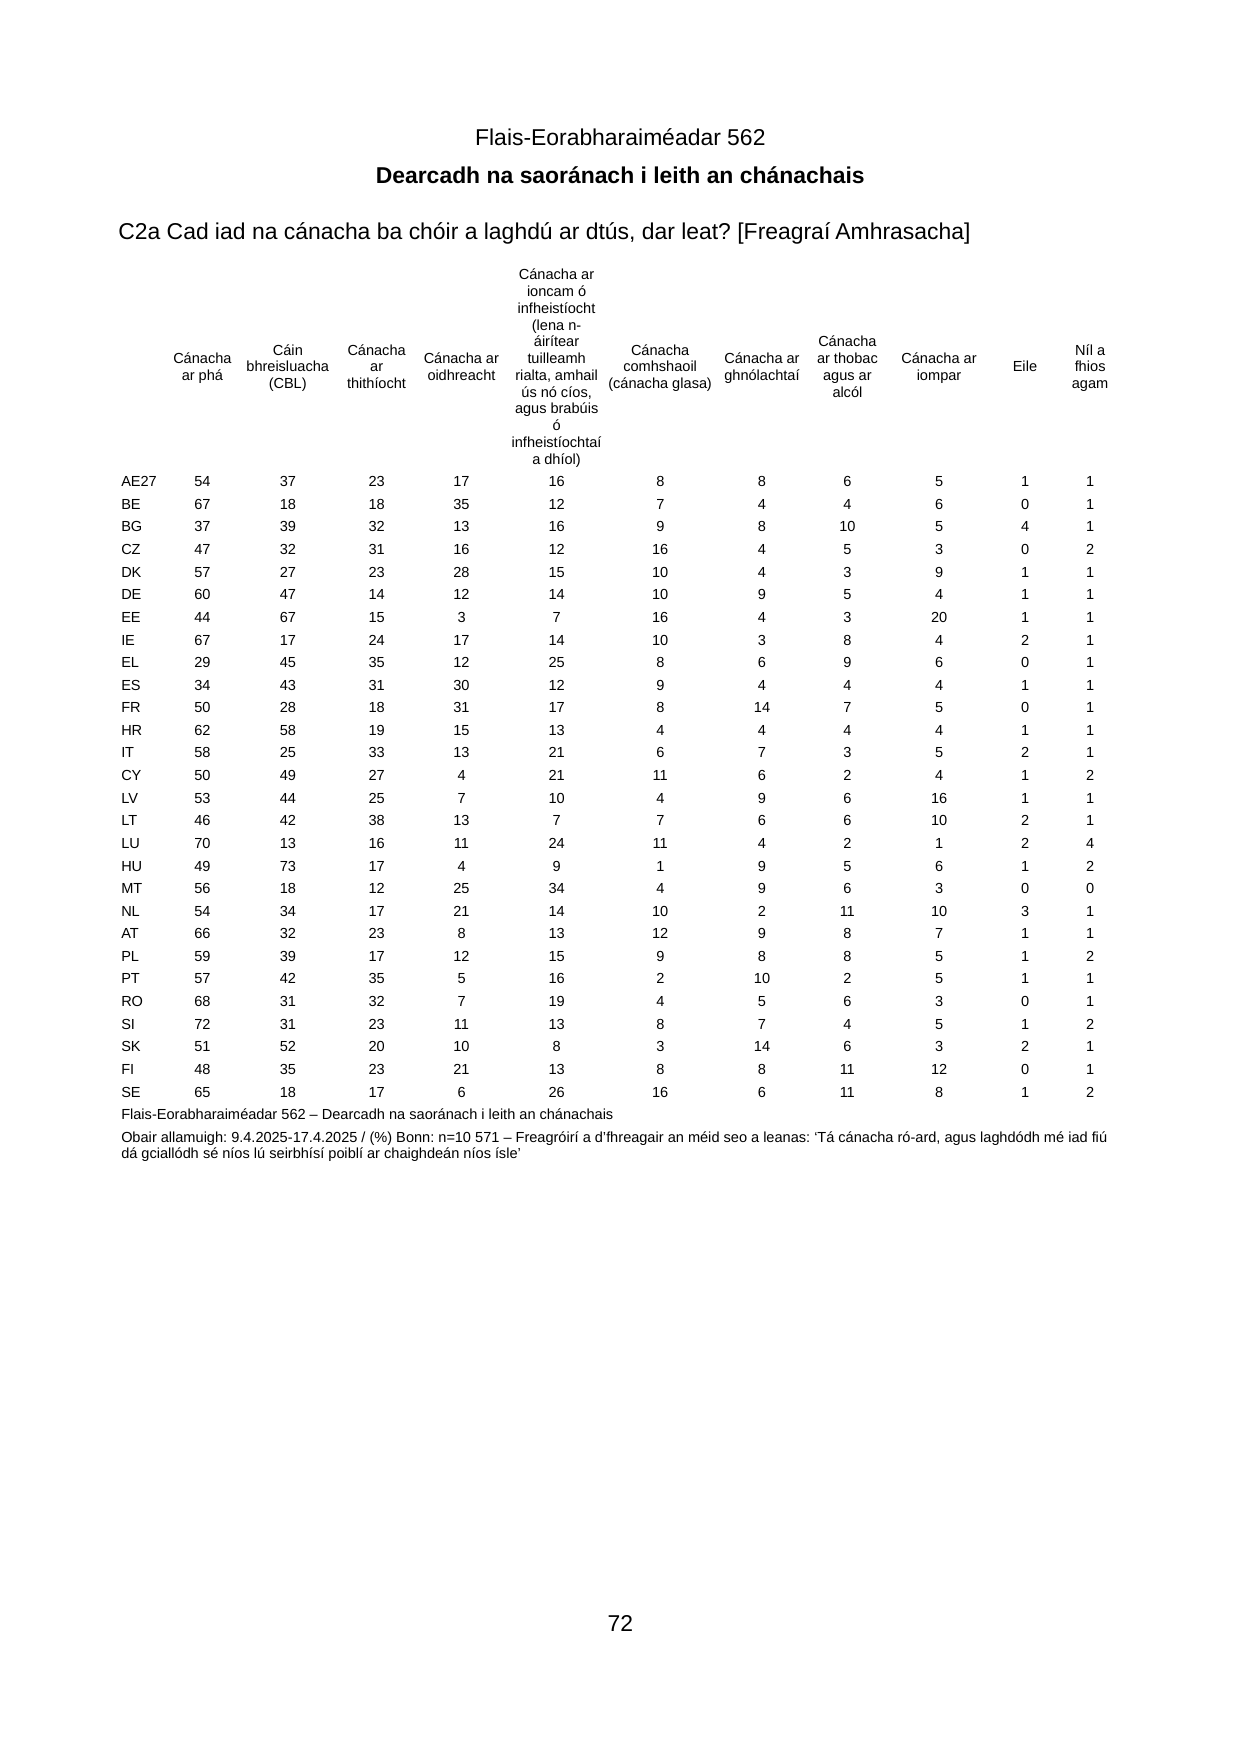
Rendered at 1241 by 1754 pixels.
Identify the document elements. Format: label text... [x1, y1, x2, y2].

table_cell 3 [809, 560, 886, 583]
table_cell 31 [338, 674, 415, 696]
table_cell 2 [809, 832, 886, 854]
table_cell 56 [167, 877, 237, 899]
table_cell SE [118, 1080, 167, 1103]
table_cell IE [118, 628, 167, 651]
table_cell 1 [1058, 470, 1122, 493]
table_cell 43 [237, 674, 338, 696]
table_cell 3 [886, 538, 992, 560]
table_cell 58 [237, 719, 338, 741]
table_cell 8 [508, 1035, 605, 1058]
table_cell 39 [237, 945, 338, 967]
table_cell 12 [886, 1058, 992, 1080]
table_cell 35 [237, 1058, 338, 1080]
table_cell 11 [415, 832, 508, 854]
table_header Cánacha ar thobac agus ar alcól [809, 263, 886, 470]
table_cell 8 [715, 515, 809, 538]
table_cell 5 [886, 967, 992, 990]
table_cell 15 [415, 719, 508, 741]
table_cell 3 [992, 900, 1058, 922]
table_cell 2 [715, 900, 809, 922]
table_cell 11 [809, 1080, 886, 1103]
table_cell 1 [992, 854, 1058, 877]
table_cell 49 [237, 764, 338, 786]
table_cell 70 [167, 832, 237, 854]
table_cell 27 [338, 764, 415, 786]
table_cell 4 [715, 674, 809, 696]
table_cell 2 [1058, 1013, 1122, 1035]
table_cell 4 [715, 832, 809, 854]
table_cell 1 [1058, 809, 1122, 832]
table_cell 7 [605, 493, 715, 515]
table_cell 3 [605, 1035, 715, 1058]
table_cell 2 [992, 832, 1058, 854]
table_cell 5 [415, 967, 508, 990]
table_header Cánacha ar iompar [886, 263, 992, 470]
table_cell 1 [1058, 1035, 1122, 1058]
table_cell 5 [886, 515, 992, 538]
table_cell 8 [605, 470, 715, 493]
table_cell 8 [605, 1058, 715, 1080]
table_cell 21 [508, 741, 605, 764]
table_cell 58 [167, 741, 237, 764]
table_cell 10 [886, 900, 992, 922]
table_cell 1 [992, 945, 1058, 967]
table_cell 9 [605, 945, 715, 967]
table_cell 73 [237, 854, 338, 877]
table_cell 1 [992, 674, 1058, 696]
table_cell 37 [167, 515, 237, 538]
table_cell 2 [1058, 764, 1122, 786]
table_cell 10 [715, 967, 809, 990]
table_cell 11 [809, 900, 886, 922]
table_cell 4 [1058, 832, 1122, 854]
table_cell 14 [508, 900, 605, 922]
table_header [118, 263, 167, 470]
table_cell 72 [167, 1013, 237, 1035]
table_cell 8 [605, 1013, 715, 1035]
table_cell EL [118, 651, 167, 673]
table_cell 4 [992, 515, 1058, 538]
table_cell 12 [415, 945, 508, 967]
table_cell 1 [605, 854, 715, 877]
table_cell 9 [715, 583, 809, 606]
table_cell 4 [415, 764, 508, 786]
table_cell 6 [809, 786, 886, 809]
table_cell 7 [415, 786, 508, 809]
table_cell 1 [1058, 606, 1122, 628]
table_cell 17 [338, 900, 415, 922]
table_cell LT [118, 809, 167, 832]
table_cell 35 [338, 651, 415, 673]
table_cell 6 [809, 470, 886, 493]
table_cell CZ [118, 538, 167, 560]
table_cell 21 [508, 764, 605, 786]
table_cell 9 [715, 877, 809, 899]
table_cell 13 [415, 515, 508, 538]
table_header Cánacha ar oidhreacht [415, 263, 508, 470]
table_cell 5 [809, 854, 886, 877]
table_cell HU [118, 854, 167, 877]
table_cell 6 [886, 651, 992, 673]
table_cell 39 [237, 515, 338, 538]
table_cell 0 [992, 696, 1058, 719]
table_cell HR [118, 719, 167, 741]
table_cell 0 [992, 538, 1058, 560]
table_cell 9 [715, 854, 809, 877]
table_cell MT [118, 877, 167, 899]
table_cell 5 [886, 470, 992, 493]
table_cell 2 [1058, 945, 1122, 967]
table_cell 9 [809, 651, 886, 673]
table_cell 11 [415, 1013, 508, 1035]
table_cell 10 [605, 583, 715, 606]
table_cell 1 [1058, 741, 1122, 764]
table_cell 12 [508, 538, 605, 560]
table_cell 6 [415, 1080, 508, 1103]
table_cell 34 [237, 900, 338, 922]
table_cell 4 [715, 538, 809, 560]
table_cell 11 [605, 764, 715, 786]
table_cell ES [118, 674, 167, 696]
table_cell 3 [886, 877, 992, 899]
table_cell 1 [1058, 696, 1122, 719]
table_cell 4 [605, 990, 715, 1012]
table_cell 4 [809, 674, 886, 696]
table_cell 5 [886, 945, 992, 967]
table_cell 8 [715, 1058, 809, 1080]
table_cell 5 [809, 538, 886, 560]
table_header Cánacha ar thithíocht [338, 263, 415, 470]
table_cell 23 [338, 470, 415, 493]
table_cell 1 [992, 967, 1058, 990]
table_cell DE [118, 583, 167, 606]
table_cell 23 [338, 1013, 415, 1035]
table_cell 35 [415, 493, 508, 515]
table_cell 14 [338, 583, 415, 606]
table_cell 31 [237, 990, 338, 1012]
table_cell 1 [1058, 990, 1122, 1012]
table_cell 1 [992, 764, 1058, 786]
table_cell 10 [809, 515, 886, 538]
table_cell LV [118, 786, 167, 809]
table_cell 10 [508, 786, 605, 809]
table_cell 37 [237, 470, 338, 493]
table_cell 16 [508, 470, 605, 493]
table_cell 30 [415, 674, 508, 696]
table_cell 57 [167, 560, 237, 583]
table_cell 1 [1058, 628, 1122, 651]
table_cell 0 [992, 877, 1058, 899]
table_cell 59 [167, 945, 237, 967]
table_cell 1 [992, 1013, 1058, 1035]
table_cell 14 [508, 583, 605, 606]
table_cell 32 [237, 922, 338, 945]
table_cell 3 [809, 741, 886, 764]
table_cell 5 [715, 990, 809, 1012]
table_cell Flais-Eorabharaiméadar 562 – Dearcadh na saoránach i leith an chánachais [118, 1103, 1122, 1126]
table_cell 1 [992, 1080, 1058, 1103]
table_cell 12 [508, 674, 605, 696]
table_cell 16 [415, 538, 508, 560]
table_cell 67 [167, 628, 237, 651]
table_cell 6 [809, 990, 886, 1012]
table_cell 67 [237, 606, 338, 628]
table_cell DK [118, 560, 167, 583]
table_cell 16 [886, 786, 992, 809]
table_cell 14 [715, 696, 809, 719]
table_cell 8 [886, 1080, 992, 1103]
table_cell 6 [715, 651, 809, 673]
table_cell 20 [338, 1035, 415, 1058]
table_cell 5 [809, 583, 886, 606]
table_cell 1 [1058, 719, 1122, 741]
table_cell 3 [809, 606, 886, 628]
table_cell 3 [886, 990, 992, 1012]
table_header Eile [992, 263, 1058, 470]
table_cell 6 [605, 741, 715, 764]
table_cell 13 [508, 1013, 605, 1035]
table_header Cánacha comhshaoil (cánacha glasa) [605, 263, 715, 470]
table_cell 4 [715, 493, 809, 515]
table_cell 1 [1058, 1058, 1122, 1080]
table_cell 2 [809, 967, 886, 990]
table_cell LU [118, 832, 167, 854]
table_cell 10 [605, 900, 715, 922]
table_cell 20 [886, 606, 992, 628]
table_cell 32 [338, 990, 415, 1012]
table_cell 1 [1058, 786, 1122, 809]
table_cell AE27 [118, 470, 167, 493]
table_cell 33 [338, 741, 415, 764]
table_cell 9 [886, 560, 992, 583]
table_cell 17 [237, 628, 338, 651]
table_cell 17 [338, 945, 415, 967]
table_cell 68 [167, 990, 237, 1012]
table_cell 2 [992, 741, 1058, 764]
table_cell 8 [809, 628, 886, 651]
table_cell 50 [167, 764, 237, 786]
table_cell 15 [508, 945, 605, 967]
table_cell 1 [1058, 583, 1122, 606]
table_cell 25 [415, 877, 508, 899]
table_cell 49 [167, 854, 237, 877]
table_cell 7 [415, 990, 508, 1012]
table_header Cánacha ar phá [167, 263, 237, 470]
table_cell 1 [992, 786, 1058, 809]
table_cell 7 [605, 809, 715, 832]
table_cell 5 [886, 741, 992, 764]
table_cell 1 [1058, 674, 1122, 696]
table_cell 42 [237, 809, 338, 832]
table_cell 6 [809, 809, 886, 832]
table_cell 16 [605, 606, 715, 628]
table_cell 2 [992, 1035, 1058, 1058]
table_cell 1 [1058, 515, 1122, 538]
table_cell 8 [715, 945, 809, 967]
table_cell 1 [992, 719, 1058, 741]
table_cell 3 [715, 628, 809, 651]
table_cell 8 [809, 922, 886, 945]
table_cell 6 [886, 493, 992, 515]
table_cell PT [118, 967, 167, 990]
table_cell 4 [809, 493, 886, 515]
table_cell 7 [508, 809, 605, 832]
table_cell 9 [508, 854, 605, 877]
table_cell 38 [338, 809, 415, 832]
table_cell 18 [338, 696, 415, 719]
table_cell 21 [415, 900, 508, 922]
table_cell 4 [809, 719, 886, 741]
table_cell 28 [237, 696, 338, 719]
table_cell 14 [715, 1035, 809, 1058]
table_cell 1 [1058, 493, 1122, 515]
table_cell 23 [338, 560, 415, 583]
table_cell 12 [415, 651, 508, 673]
table_cell 6 [715, 764, 809, 786]
table_cell 16 [508, 967, 605, 990]
table_cell 12 [605, 922, 715, 945]
table_cell 4 [886, 674, 992, 696]
table_cell 16 [338, 832, 415, 854]
table_cell 8 [415, 922, 508, 945]
table_header Cánacha ar ghnólachtaí [715, 263, 809, 470]
table_cell 4 [605, 719, 715, 741]
table_cell 29 [167, 651, 237, 673]
table_cell 17 [415, 628, 508, 651]
table_cell SI [118, 1013, 167, 1035]
table_cell 9 [605, 515, 715, 538]
table_cell 67 [167, 493, 237, 515]
table_cell 4 [715, 606, 809, 628]
table_cell 2 [992, 628, 1058, 651]
table_cell 2 [809, 764, 886, 786]
table_cell 9 [715, 922, 809, 945]
table_header Cánacha ar ioncam ó infheistíocht (lena n-áirítear tuilleamh rialta, amhail ús nó cíos, agus brabúis ó infheistíochtaí a dhíol) [508, 263, 605, 470]
table_cell 35 [338, 967, 415, 990]
table_header Níl a fhios agam [1058, 263, 1122, 470]
table_cell 1 [992, 470, 1058, 493]
table_cell 32 [338, 515, 415, 538]
table_cell 2 [605, 967, 715, 990]
table_cell 17 [508, 696, 605, 719]
table_cell PL [118, 945, 167, 967]
table_cell 11 [605, 832, 715, 854]
table_cell 18 [237, 877, 338, 899]
table_cell 13 [237, 832, 338, 854]
table_cell 16 [605, 1080, 715, 1103]
table_cell 0 [992, 990, 1058, 1012]
table_cell 3 [886, 1035, 992, 1058]
table_cell 26 [508, 1080, 605, 1103]
table_cell EE [118, 606, 167, 628]
table_cell 0 [992, 1058, 1058, 1080]
table_cell 4 [715, 560, 809, 583]
table_cell 7 [715, 741, 809, 764]
table_cell 17 [415, 470, 508, 493]
table_cell 65 [167, 1080, 237, 1103]
table_cell 1 [1058, 922, 1122, 945]
table_cell 25 [338, 786, 415, 809]
table_cell 50 [167, 696, 237, 719]
table_cell 13 [508, 719, 605, 741]
table_cell 48 [167, 1058, 237, 1080]
table_cell SK [118, 1035, 167, 1058]
table_cell 13 [508, 1058, 605, 1080]
table_cell 54 [167, 470, 237, 493]
table_cell IT [118, 741, 167, 764]
table_cell 23 [338, 922, 415, 945]
table_cell 4 [886, 719, 992, 741]
table_cell 4 [886, 764, 992, 786]
table_cell 1 [1058, 900, 1122, 922]
table_cell 7 [715, 1013, 809, 1035]
table_cell 19 [508, 990, 605, 1012]
table_cell 1 [1058, 967, 1122, 990]
table_cell 44 [237, 786, 338, 809]
table_cell 4 [715, 719, 809, 741]
table_cell 4 [886, 628, 992, 651]
table_cell 31 [237, 1013, 338, 1035]
table_cell 46 [167, 809, 237, 832]
table_cell 21 [415, 1058, 508, 1080]
table_cell 7 [508, 606, 605, 628]
table_cell 45 [237, 651, 338, 673]
table_cell 13 [508, 922, 605, 945]
table_cell 18 [237, 1080, 338, 1103]
table_cell 42 [237, 967, 338, 990]
table_cell 0 [992, 493, 1058, 515]
table_cell BE [118, 493, 167, 515]
table_cell 32 [237, 538, 338, 560]
table_cell 52 [237, 1035, 338, 1058]
table_cell 34 [508, 877, 605, 899]
table_cell 12 [508, 493, 605, 515]
table_cell 1 [992, 560, 1058, 583]
table_cell 12 [338, 877, 415, 899]
table_cell 5 [886, 696, 992, 719]
table_cell 13 [415, 809, 508, 832]
table_cell 23 [338, 1058, 415, 1080]
table_cell 10 [605, 560, 715, 583]
table_cell 16 [508, 515, 605, 538]
table_cell NL [118, 900, 167, 922]
table_cell 47 [237, 583, 338, 606]
table_cell 31 [338, 538, 415, 560]
text C2a Cad iad na cánacha ba chóir a laghdú ar dtús, dar leat? [Freagraí Amhrasacha] [118, 218, 1122, 244]
table_cell 31 [415, 696, 508, 719]
table_cell 9 [715, 786, 809, 809]
table_cell 34 [167, 674, 237, 696]
table_cell 4 [809, 1013, 886, 1035]
table_cell 15 [338, 606, 415, 628]
table_cell 27 [237, 560, 338, 583]
table_cell 19 [338, 719, 415, 741]
table_cell 2 [1058, 538, 1122, 560]
table_cell 11 [809, 1058, 886, 1080]
table_header Cáin bhreisluacha (CBL) [237, 263, 338, 470]
table_cell 54 [167, 900, 237, 922]
table_cell 17 [338, 1080, 415, 1103]
table_cell 1 [992, 583, 1058, 606]
table_cell 24 [338, 628, 415, 651]
table_cell 16 [605, 538, 715, 560]
table_cell 62 [167, 719, 237, 741]
table_cell 0 [992, 651, 1058, 673]
table_cell 2 [1058, 854, 1122, 877]
table_cell FR [118, 696, 167, 719]
table_cell 57 [167, 967, 237, 990]
table_cell 14 [508, 628, 605, 651]
table_cell 0 [1058, 877, 1122, 899]
table_cell 10 [886, 809, 992, 832]
table_cell 12 [415, 583, 508, 606]
table_cell 1 [886, 832, 992, 854]
table_cell 13 [415, 741, 508, 764]
table_cell 15 [508, 560, 605, 583]
table_cell 8 [715, 470, 809, 493]
table_cell 6 [886, 854, 992, 877]
table_cell 2 [992, 809, 1058, 832]
table_cell 6 [809, 1035, 886, 1058]
table_cell FI [118, 1058, 167, 1080]
table_cell 8 [809, 945, 886, 967]
table_cell 7 [809, 696, 886, 719]
table_cell 10 [415, 1035, 508, 1058]
table_cell AT [118, 922, 167, 945]
table_cell 18 [338, 493, 415, 515]
table_cell 28 [415, 560, 508, 583]
table_cell CY [118, 764, 167, 786]
table_cell 25 [508, 651, 605, 673]
table_cell 51 [167, 1035, 237, 1058]
table_cell 4 [886, 583, 992, 606]
table_cell 4 [415, 854, 508, 877]
table_cell 6 [809, 877, 886, 899]
table_cell 9 [605, 674, 715, 696]
table_cell 4 [605, 877, 715, 899]
table_cell RO [118, 990, 167, 1012]
table_cell 66 [167, 922, 237, 945]
table_cell 1 [992, 606, 1058, 628]
table_cell 53 [167, 786, 237, 809]
table_cell 47 [167, 538, 237, 560]
table_cell 10 [605, 628, 715, 651]
table_cell BG [118, 515, 167, 538]
table_cell 17 [338, 854, 415, 877]
table_cell 5 [886, 1013, 992, 1035]
table_cell 6 [715, 809, 809, 832]
table_cell 24 [508, 832, 605, 854]
table_cell 18 [237, 493, 338, 515]
table_cell 7 [886, 922, 992, 945]
table_cell 8 [605, 651, 715, 673]
table_cell 8 [605, 696, 715, 719]
table_cell 1 [992, 922, 1058, 945]
table_cell 25 [237, 741, 338, 764]
table_cell 4 [605, 786, 715, 809]
table_cell 1 [1058, 560, 1122, 583]
table_cell 3 [415, 606, 508, 628]
table_cell 2 [1058, 1080, 1122, 1103]
table_cell 6 [715, 1080, 809, 1103]
table_cell 44 [167, 606, 237, 628]
table_cell 1 [1058, 651, 1122, 673]
table_cell Obair allamuigh: 9.4.2025-17.4.2025 / (%) Bonn: n=10 571 – Freagróirí a d’fhreagair an méid seo a leanas: ‘Tá cánacha ró-ard, agus laghdódh mé iad fiú dá gciallódh sé níos lú seirbhísí poiblí ar chaighdeán níos ísle’ [118, 1126, 1122, 1165]
table_cell 60 [167, 583, 237, 606]
